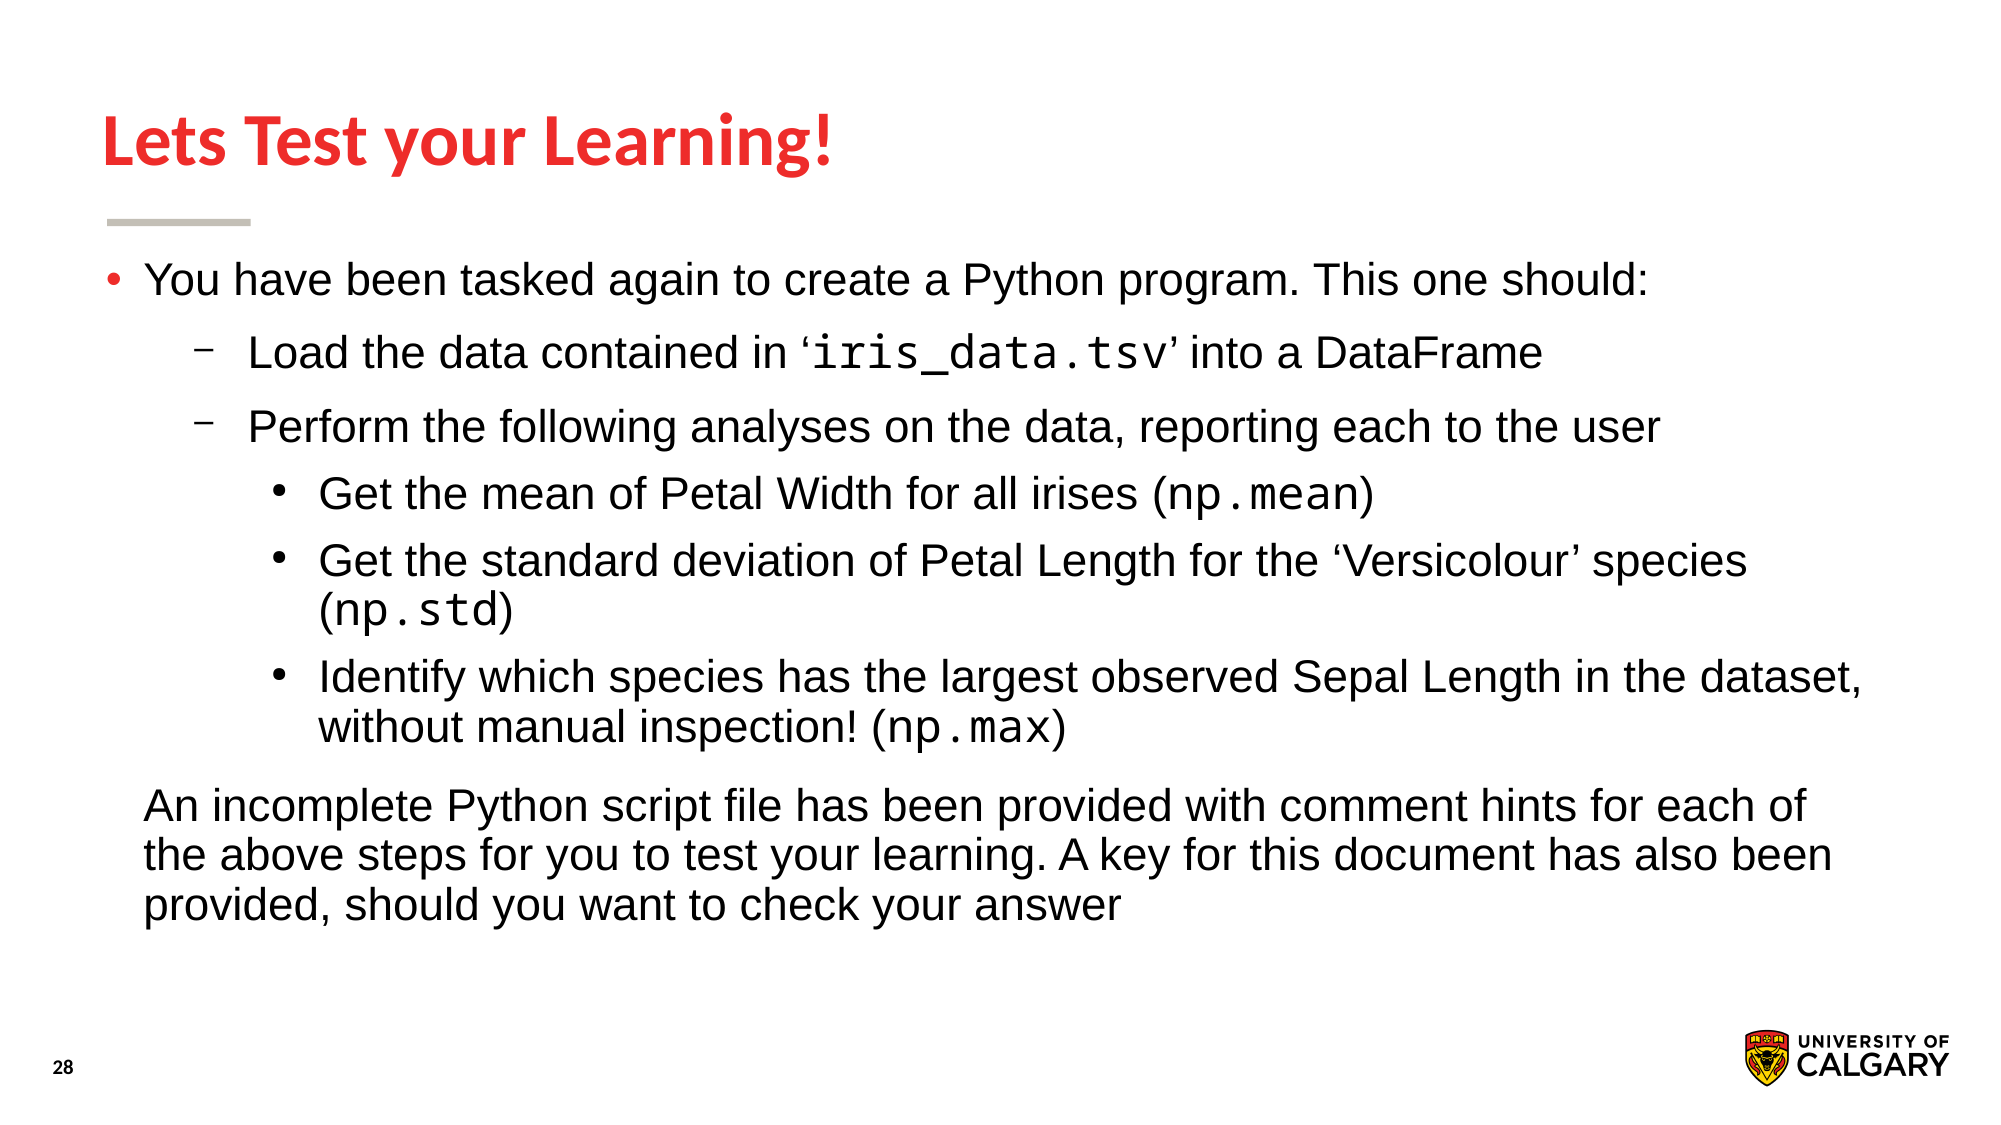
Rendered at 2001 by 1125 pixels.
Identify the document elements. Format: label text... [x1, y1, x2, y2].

list You have been tasked again to create a Python program. This one should: Load the data contained in ‘iris_data.tsv’ into a DataFrame Perform the following analyses on the data, reporting each to the user Get the mean of Petal Width for all irises (np.mean) Get the standard deviation of Petal Length for the ‘Versicolour’ species (np.std) Identify which species has the largest observed Sepal Length in the dataset, without manual inspection! (np.max) An incomplete Python script file has been provided with comment hints for each of the above steps for you to test your learning. A key for this document has also been provided, should you want to check your answer [91, 249, 1892, 959]
picture [1722, 1012, 1972, 1099]
title Lets Test your Learning! [87, 60, 1774, 222]
